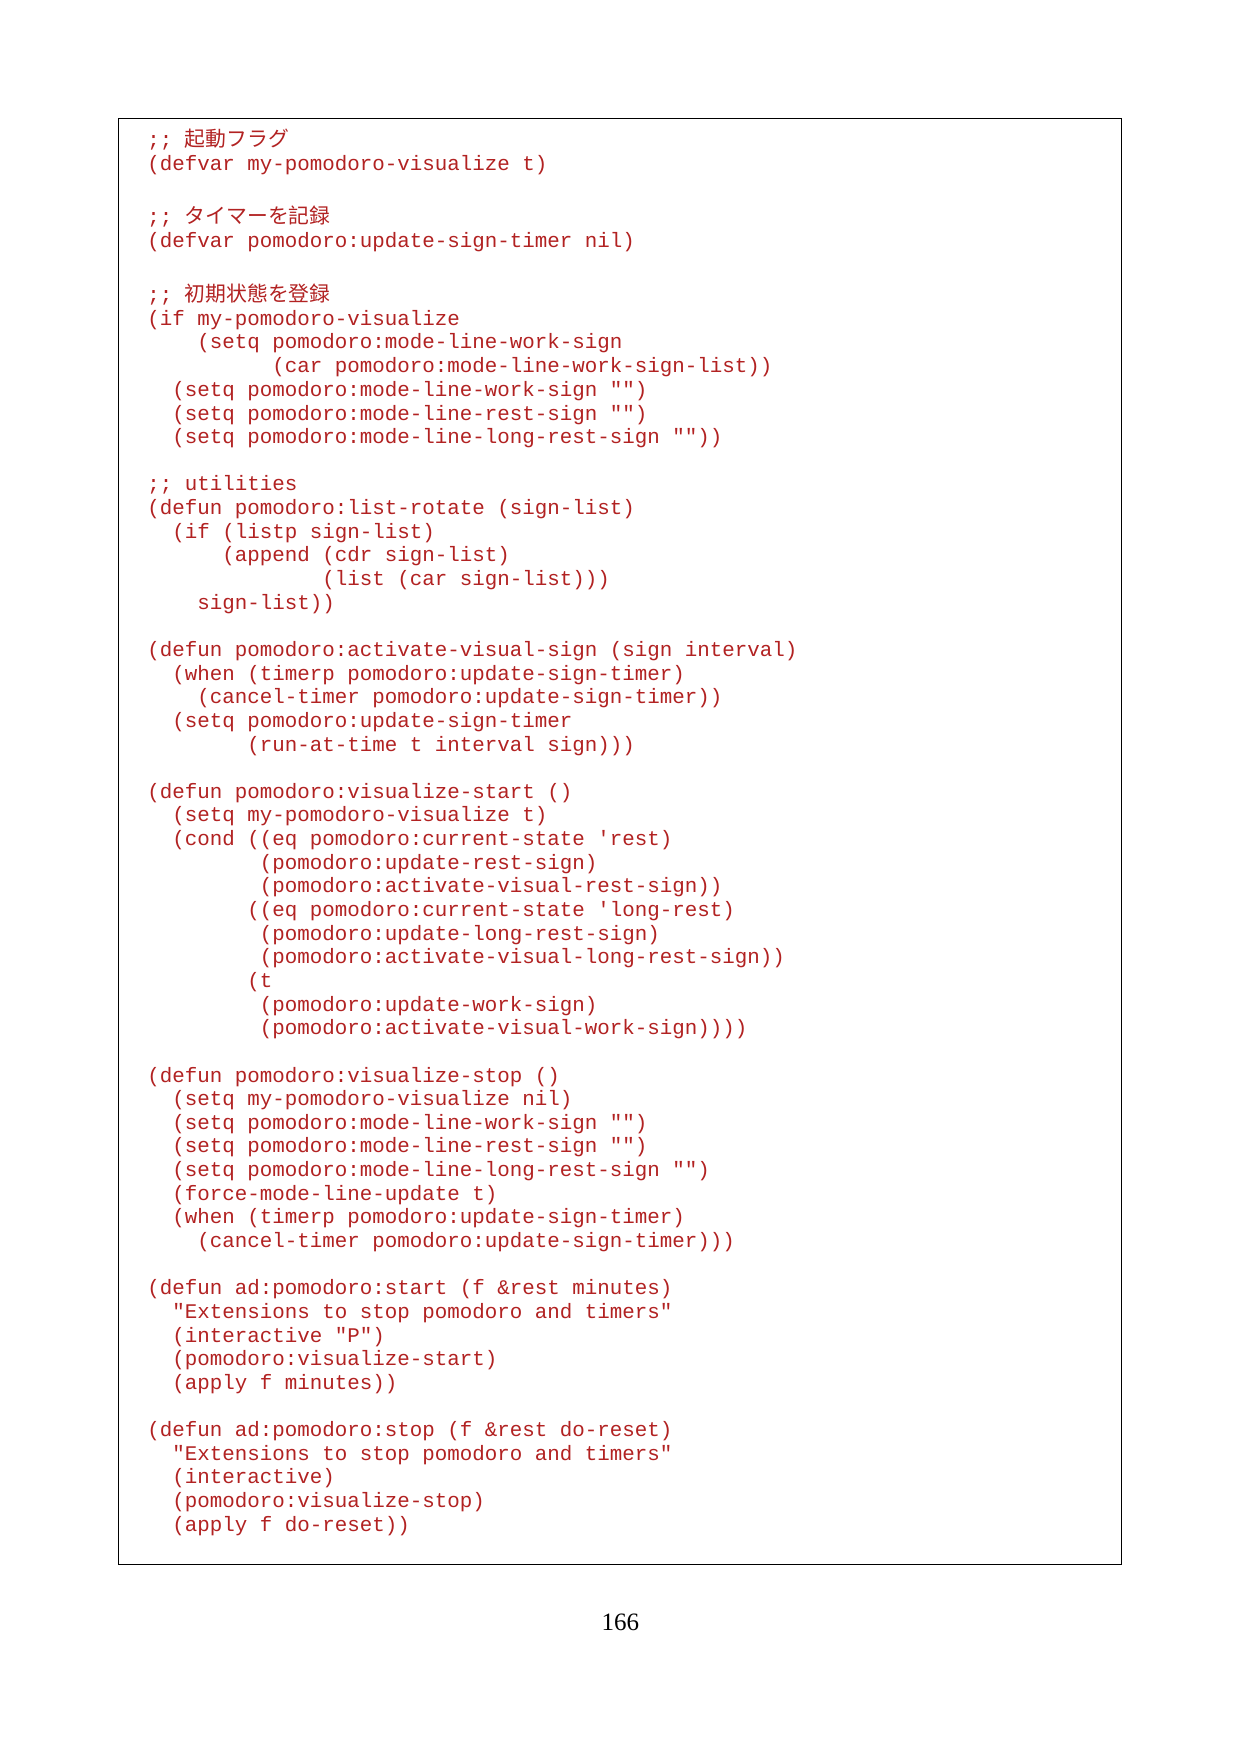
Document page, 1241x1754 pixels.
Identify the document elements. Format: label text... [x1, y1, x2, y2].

text (pomodoro:visualize-start) [119, 1344, 1121, 1368]
text (setq pomodoro:mode-line-rest-sign "") [119, 1132, 1121, 1155]
text (setq pomodoro:mode-line-work-sign "") [119, 1108, 1121, 1132]
text ((eq pomodoro:current-state 'long-rest) [119, 895, 1121, 919]
text (apply f minutes)) [119, 1368, 1121, 1392]
text (car pomodoro:mode-line-work-sign-list)) [119, 351, 1121, 375]
text (pomodoro:activate-visual-work-sign)))) [119, 1013, 1121, 1037]
text (append (cdr sign-list) [119, 540, 1121, 564]
text (t [119, 966, 1121, 990]
text "Extensions to stop pomodoro and timers" [119, 1297, 1121, 1321]
text (if my-pomodoro-visualize [119, 304, 1121, 328]
text (cond ((eq pomodoro:current-state 'rest) [119, 824, 1121, 848]
text (pomodoro:update-work-sign) [119, 990, 1121, 1013]
text (when (timerp pomodoro:update-sign-timer) [119, 1202, 1121, 1226]
text (apply f do-reset)) [119, 1510, 1121, 1533]
text (defun pomodoro:list-rotate (sign-list) [119, 493, 1121, 517]
text (setq my-pomodoro-visualize nil) [119, 1084, 1121, 1108]
text (run-at-time t interval sign))) [119, 729, 1121, 753]
text ;; タイマーを記録 [119, 196, 1121, 226]
text ;; 起動フラグ [119, 119, 1121, 148]
text (pomodoro:update-long-rest-sign) [119, 919, 1121, 942]
text (cancel-timer pomodoro:update-sign-timer))) [119, 1226, 1121, 1250]
text (when (timerp pomodoro:update-sign-timer) [119, 659, 1121, 682]
text ;; utilities [119, 469, 1121, 493]
text (setq pomodoro:mode-line-long-rest-sign "")) [119, 422, 1121, 446]
text (setq my-pomodoro-visualize t) [119, 801, 1121, 824]
text (setq pomodoro:mode-line-work-sign [119, 328, 1121, 351]
text (interactive) [119, 1463, 1121, 1486]
text (setq pomodoro:mode-line-long-rest-sign "") [119, 1155, 1121, 1179]
text sign-list)) [119, 588, 1121, 611]
text (pomodoro:activate-visual-long-rest-sign)) [119, 942, 1121, 966]
text (force-mode-line-update t) [119, 1179, 1121, 1202]
text (interactive "P") [119, 1321, 1121, 1344]
text (pomodoro:update-rest-sign) [119, 848, 1121, 871]
text ;; 初期状態を登録 [119, 273, 1121, 304]
text (pomodoro:visualize-stop) [119, 1486, 1121, 1510]
text (defun ad:pomodoro:start (f &rest minutes) [119, 1273, 1121, 1297]
text (if (listp sign-list) [119, 517, 1121, 540]
text (defun pomodoro:visualize-start () [119, 777, 1121, 801]
text (list (car sign-list))) [119, 564, 1121, 588]
text "Extensions to stop pomodoro and timers" [119, 1439, 1121, 1463]
text (pomodoro:activate-visual-rest-sign)) [119, 871, 1121, 895]
text (defun pomodoro:visualize-stop () [119, 1061, 1121, 1084]
text (defun pomodoro:activate-visual-sign (sign interval) [119, 635, 1121, 659]
text (setq pomodoro:mode-line-work-sign "") [119, 375, 1121, 398]
text (defun ad:pomodoro:stop (f &rest do-reset) [119, 1415, 1121, 1439]
text (setq pomodoro:update-sign-timer [119, 706, 1121, 729]
text (defvar pomodoro:update-sign-timer nil) [119, 226, 1121, 250]
text (setq pomodoro:mode-line-rest-sign "") [119, 398, 1121, 422]
text (cancel-timer pomodoro:update-sign-timer)) [119, 682, 1121, 706]
text (defvar my-pomodoro-visualize t) [119, 148, 1121, 172]
